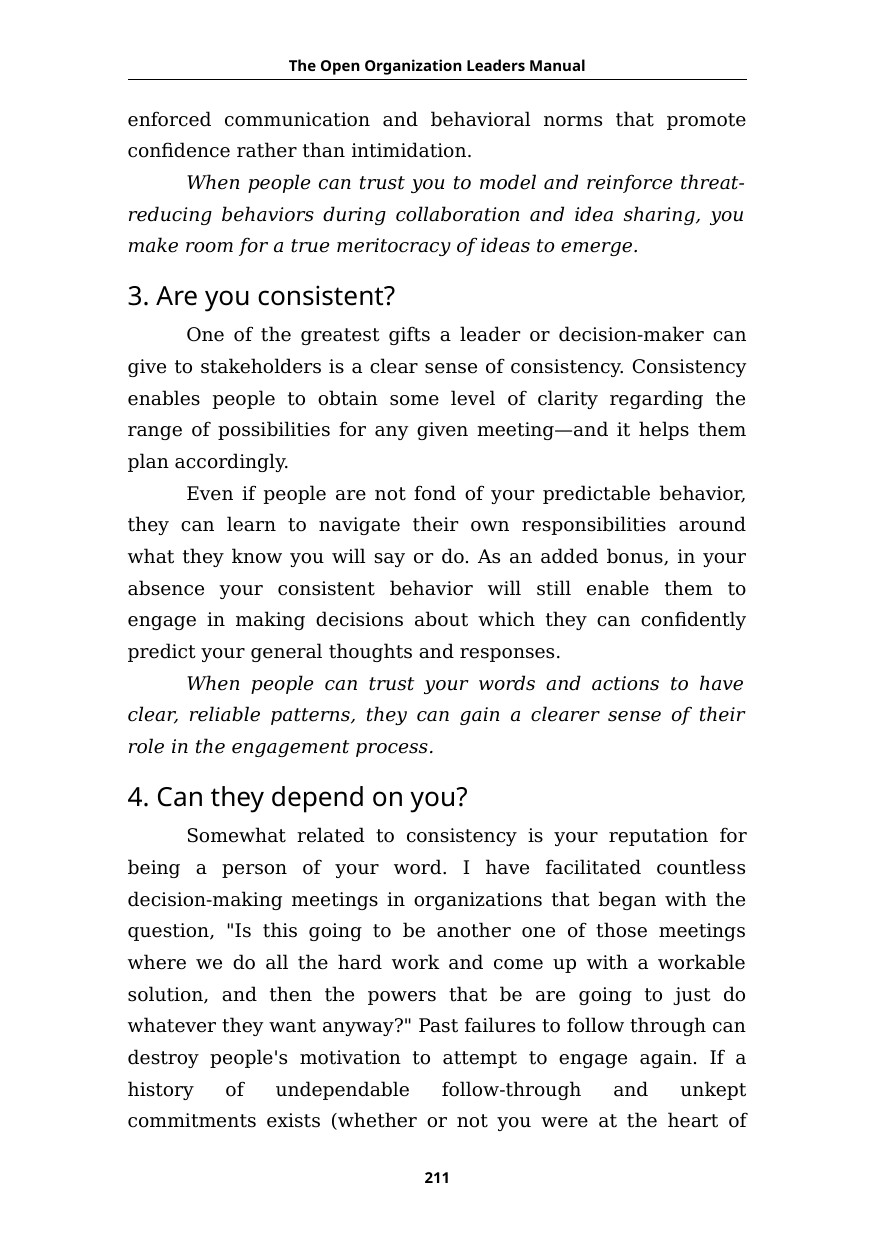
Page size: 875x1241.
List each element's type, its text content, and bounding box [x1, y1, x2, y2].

text One of the greatest gifts a leader or decision-maker can give to stakeholders is a clear sense of consistency. Consistency enables people to obtain some level of clarity regarding the range of possibilities for any given meeting—and it helps them plan accordingly. [127, 324, 747, 473]
text Somewhat related to consistency is your reputation for being a person of your word. I have facilitated countless decision-making meetings in organizations that began with the question, "Is this going to be another one of those meetings where we do all the hard work and come up with a workable solution, and then the powers that be are going to just do whatever they want anyway?" Past failures to follow through can destroy people's motivation to attempt to engage again. If a history of undependable follow-through and unkept commitments exists (whether or not you were at the heart of [127, 825, 747, 1132]
subtitle 3. Are you consistent? [127, 282, 747, 312]
text enforced communication and behavioral norms that promote confidence rather than intimidation. [127, 109, 747, 162]
text When people can trust you to model and reinforce threat-reducing behaviors during collaboration and idea sharing, you make room for a true meritocracy of ideas to emerge. [127, 172, 747, 257]
text When people can trust your words and actions to have clear, reliable patterns, they can gain a clearer sense of their role in the engagement process. [127, 673, 747, 758]
text Even if people are not fond of your predictable behavior, they can learn to navigate their own responsibilities around what they know you will say or do. As an added bonus, in your absence your consistent behavior will still enable them to engage in making decisions about which they can confidently predict your general thoughts and responses. [127, 483, 747, 663]
subtitle 4. Can they depend on you? [127, 782, 747, 813]
